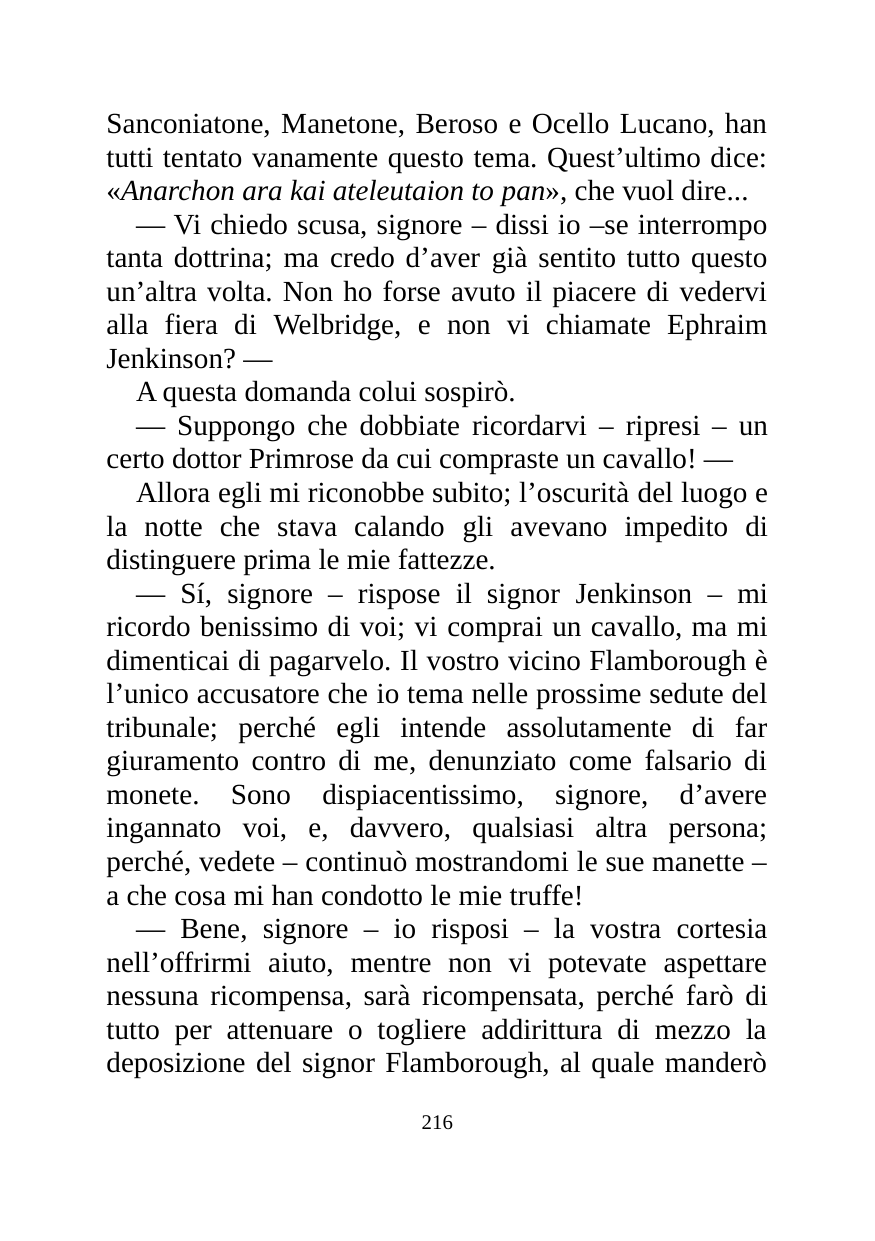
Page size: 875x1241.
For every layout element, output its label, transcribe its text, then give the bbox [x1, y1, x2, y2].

text Sanconiatone, Manetone, Beroso e Ocello Lucano, han tutti tentato vanamente questo tema. Quest’ultimo dice: «Anarchon ara kai ateleutaion to pan», che vuol dire... [106, 106, 768, 207]
text A questa domanda colui sospirò. [106, 374, 768, 408]
text — Bene, signore ‒ io risposi ‒ la vostra cortesia nell’offrirmi aiuto, mentre non vi potevate aspettare nessuna ricompensa, sarà ricompensata, perché farò di tutto per attenuare o togliere addirittura di mezzo la deposizione del signor Flamborough, al quale manderò [106, 911, 768, 1079]
text — Vi chiedo scusa, signore ‒ dissi io ‒se interrompo tanta dottrina; ma credo d’aver già sentito tutto questo un’altra volta. Non ho forse avuto il piacere di vedervi alla fiera di Welbridge, e non vi chiamate Ephraim Jenkinson? — [106, 207, 768, 374]
text — Suppongo che dobbiate ricordarvi ‒ ripresi ‒ un certo dottor Primrose da cui compraste un cavallo! — [106, 408, 768, 475]
text — Sí, signore ‒ rispose il signor Jenkinson ‒ mi ricordo benissimo di voi; vi comprai un cavallo, ma mi dimenticai di pagarvelo. Il vostro vicino Flamborough è l’unico accusatore che io tema nelle prossime sedute del tribunale; perché egli intende assolutamente di far giuramento contro di me, denunziato come falsario di monete. Sono dispiacentissimo, signore, d’avere ingannato voi, e, davvero, qualsiasi altra persona; perché, vedete ‒ continuò mostrandomi le sue manette ‒ a che cosa mi han condotto le mie truffe! [106, 576, 768, 911]
text Allora egli mi riconobbe subito; l’oscurità del luogo e la notte che stava calando gli avevano impedito di distinguere prima le mie fattezze. [106, 475, 768, 576]
